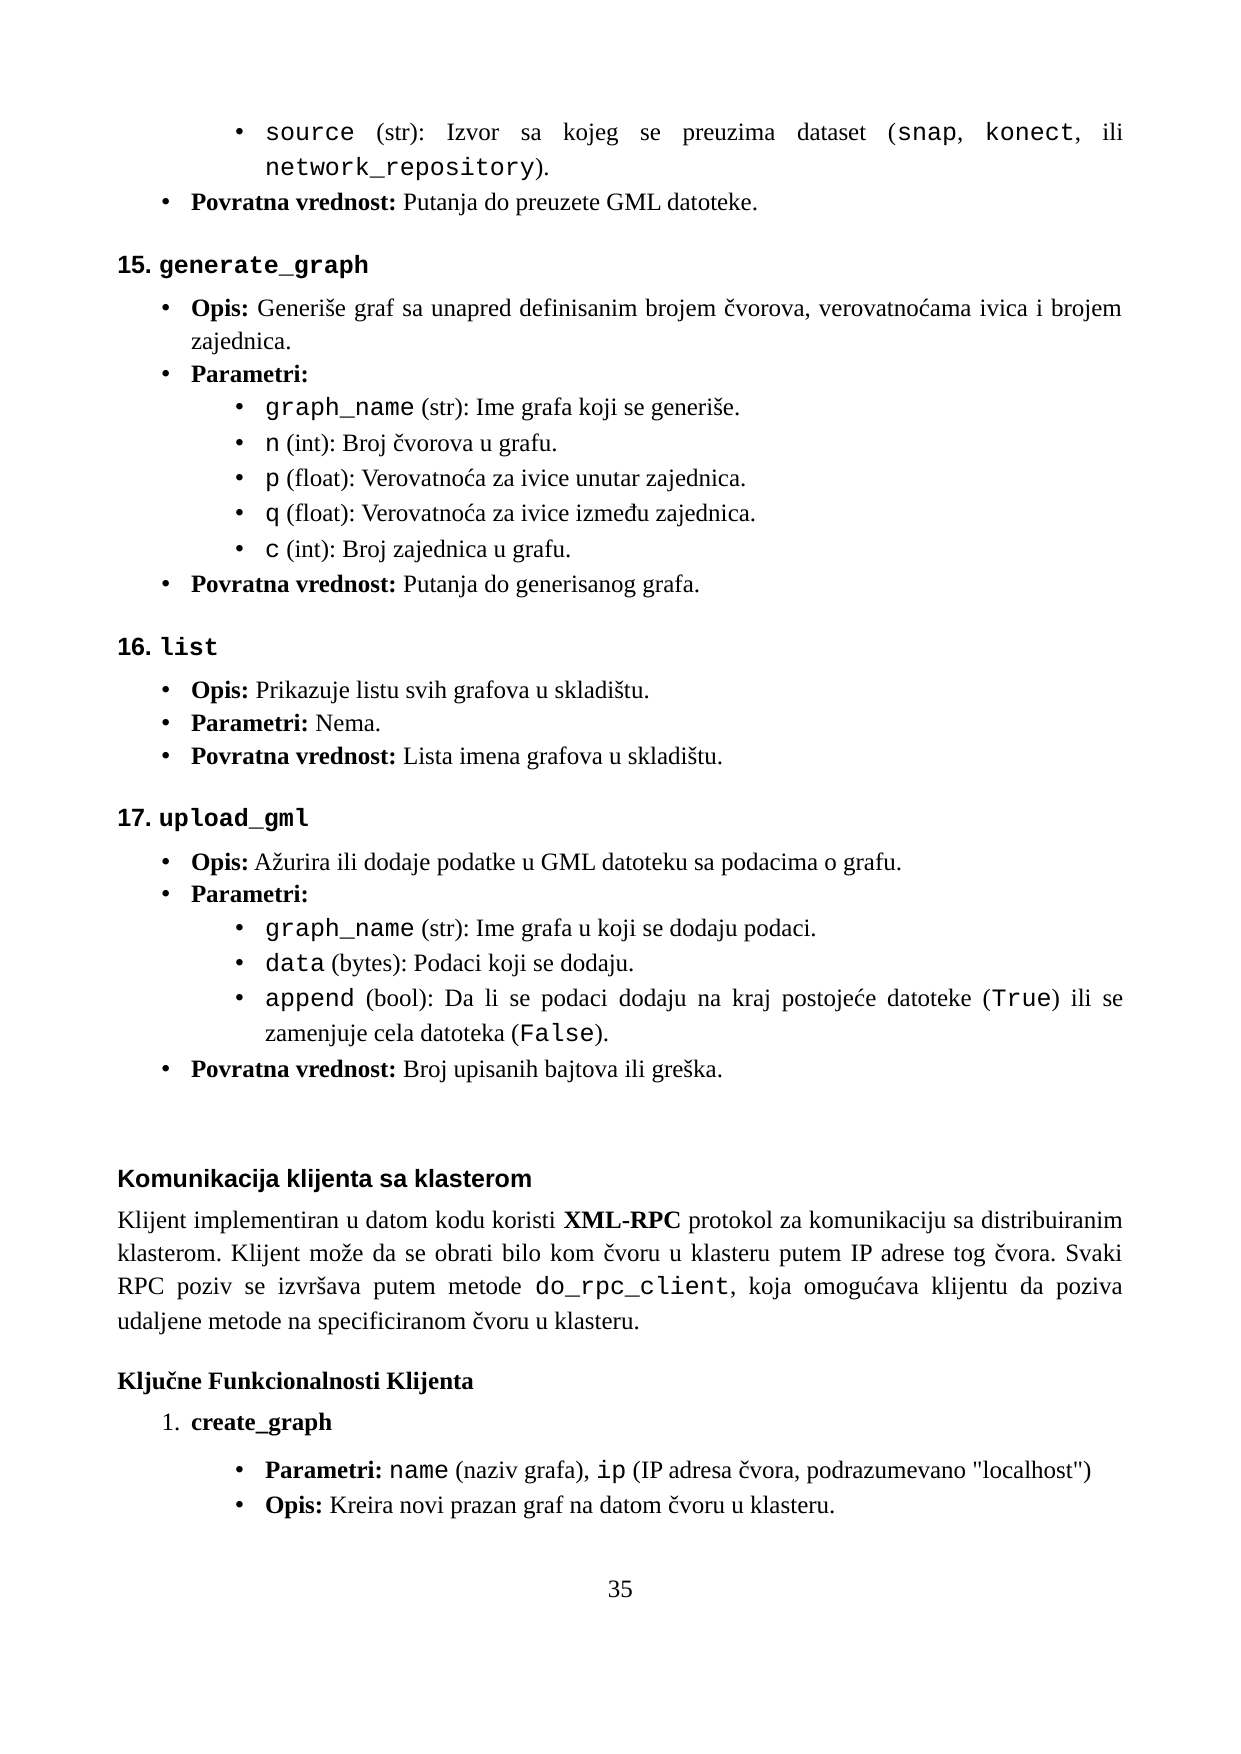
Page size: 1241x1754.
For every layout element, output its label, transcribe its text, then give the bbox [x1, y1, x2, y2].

text Klijent implementiran u datom kodu koristi XML-RPC protokol za komunikaciju sa distribuiranim klasterom. Klijent može da se obrati bilo kom čvoru u klasteru putem IP adrese tog čvora. Svaki RPC poziv se izvršava putem metode do_rpc_client, koja omogućava klijentu da poziva udaljene metode na specificiranom čvoru u klasteru. [117, 1205, 1123, 1335]
list append (bool): Da li se podaci dodaju na kraj postojeće datoteke (True) ili se zamenjuje cela datoteka (False). [235, 983, 1123, 1049]
subtitle Ključne Funkcionalnosti Klijenta [117, 1366, 1123, 1395]
list graph_name (str): Ime grafa koji se generiše. [235, 392, 1123, 423]
list Povratna vrednost: Putanja do generisanog grafa. [161, 569, 1123, 598]
list Povratna vrednost: Lista imena grafova u skladištu. [161, 741, 1123, 770]
subtitle 15. generate_graph [117, 250, 1123, 281]
list Parametri: name (naziv grafa), ip (IP adresa čvora, podrazumevano "localhost") [235, 1455, 1123, 1486]
list source (str): Izvor sa kojeg se preuzima dataset (snap, konect, ili network_repository). [235, 117, 1123, 183]
list Parametri: [161, 359, 1123, 388]
list Povratna vrednost: Broj upisanih bajtova ili greška. [161, 1054, 1123, 1083]
list Opis: Kreira novi prazan graf na datom čvoru u klasteru. [235, 1491, 1123, 1519]
list n (int): Broj čvorova u grafu. [235, 428, 1123, 458]
list Parametri: Nema. [161, 708, 1123, 737]
list data (bytes): Podaci koji se dodaju. [235, 948, 1123, 979]
list Opis: Prikazuje listu svih grafova u skladištu. [161, 675, 1123, 704]
list create_graph [161, 1407, 1123, 1436]
list p (float): Verovatnoća za ivice unutar zajednica. [235, 463, 1123, 494]
subtitle 17. upload_gml [117, 803, 1123, 834]
subtitle Komunikacija klijenta sa klasterom [117, 1164, 1123, 1192]
list Povratna vrednost: Putanja do preuzete GML datoteke. [161, 187, 1123, 216]
list Parametri: [161, 879, 1123, 908]
list Opis: Generiše graf sa unapred definisanim brojem čvorova, verovatnoćama ivica i brojem zajednica. [161, 293, 1123, 355]
list c (int): Broj zajednica u grafu. [235, 534, 1123, 565]
list q (float): Verovatnoća za ivice između zajednica. [235, 498, 1123, 529]
subtitle 16. list [117, 631, 1123, 662]
list Opis: Ažurira ili dodaje podatke u GML datoteku sa podacima o grafu. [161, 847, 1123, 875]
list graph_name (str): Ime grafa u koji se dodaju podaci. [235, 913, 1123, 943]
